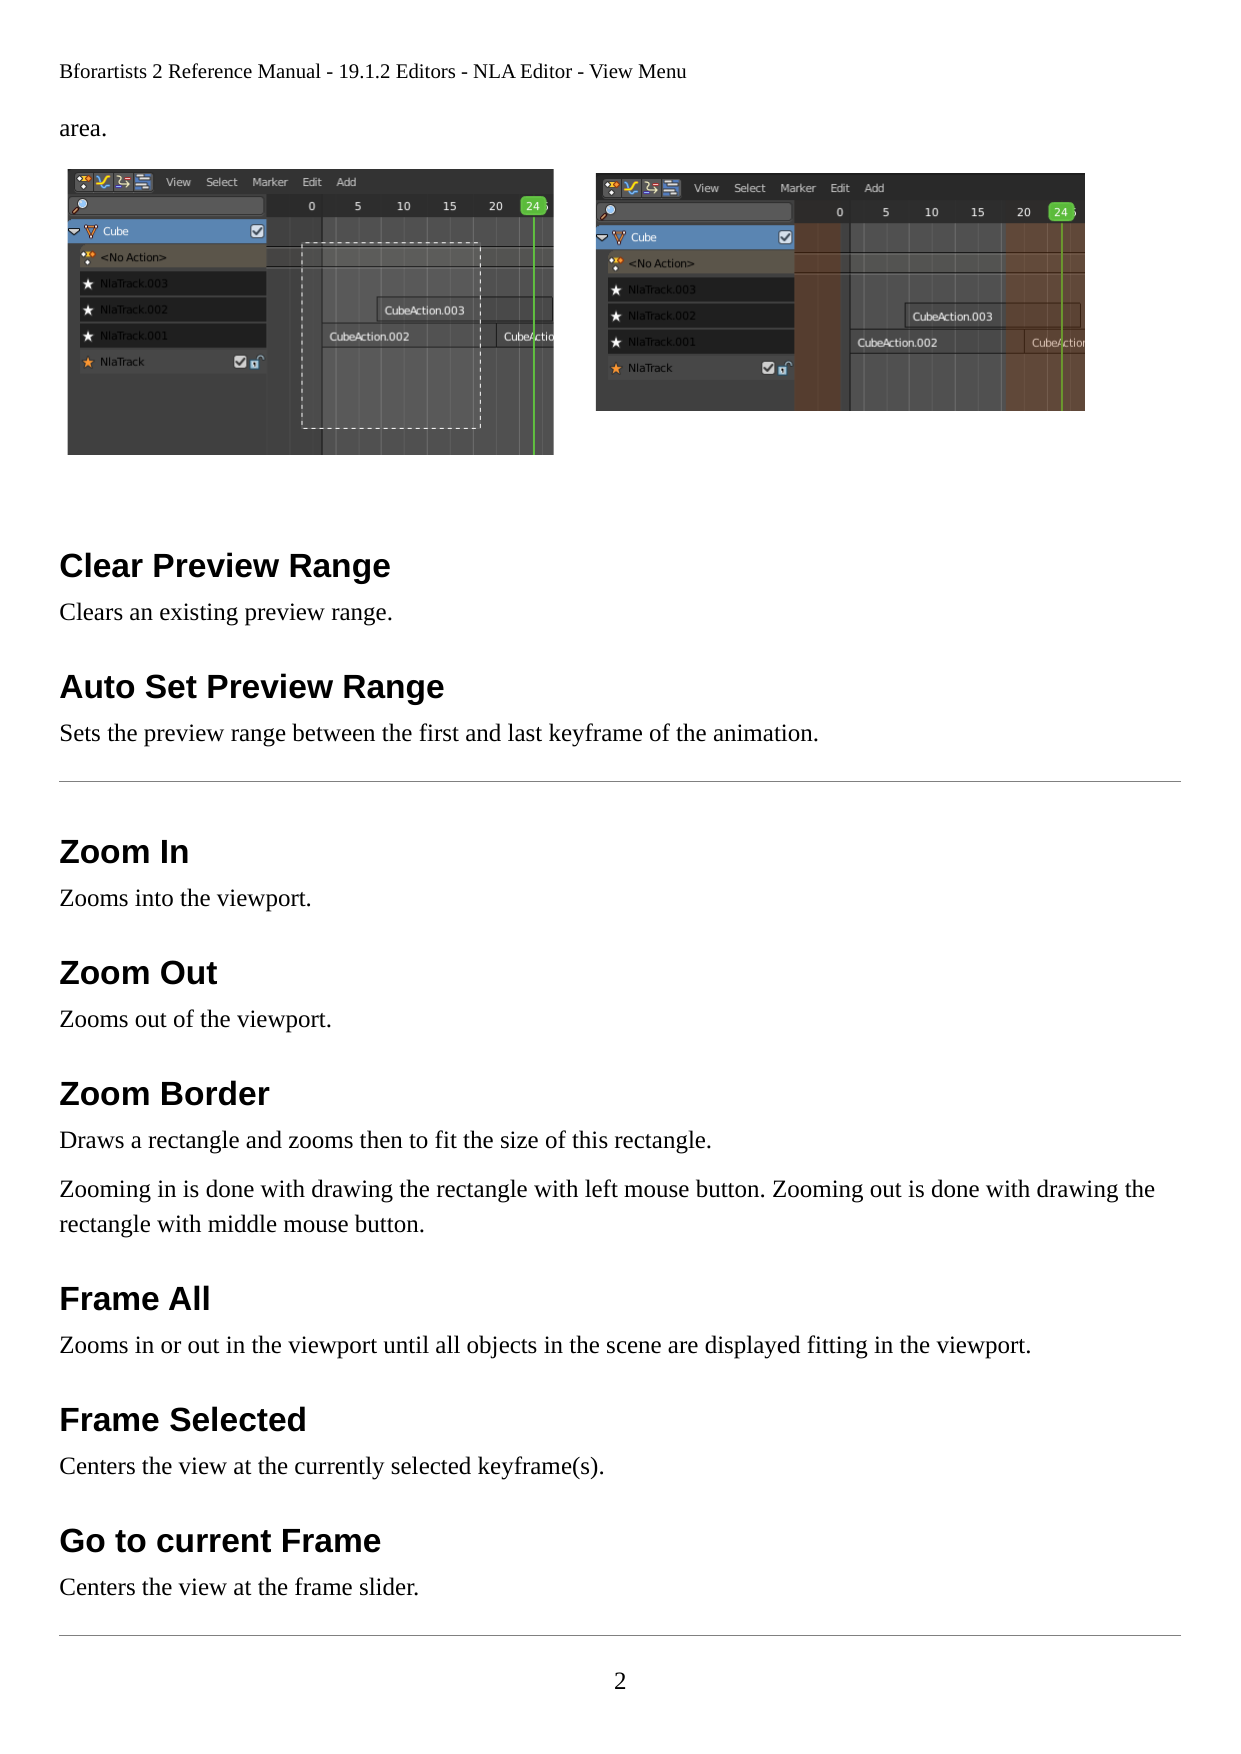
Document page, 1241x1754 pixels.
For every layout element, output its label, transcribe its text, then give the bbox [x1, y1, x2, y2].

text area. [59, 113, 1181, 141]
subtitle Auto Set Preview Range [59, 667, 1181, 705]
text Clears an existing preview range. [59, 597, 1181, 626]
subtitle Zoom Border [59, 1074, 1181, 1113]
text Sets the preview range between the first and last keyframe of the animation. [59, 718, 1181, 747]
text Centers the view at the frame slider. [59, 1572, 1181, 1601]
text Zooms out of the viewport. [59, 1004, 1181, 1033]
text Centers the view at the currently selected keyframe(s). [59, 1451, 1181, 1479]
text Zooms in or out in the viewport until all objects in the scene are displayed fitting in the viewport. [59, 1330, 1181, 1358]
picture [67, 169, 554, 455]
subtitle Zoom Out [59, 953, 1181, 992]
text Draws a rectangle and zooms then to fit the size of this rectangle. [59, 1125, 1181, 1154]
subtitle Frame All [59, 1278, 1181, 1317]
subtitle Frame Selected [59, 1399, 1181, 1438]
subtitle Go to current Frame [59, 1521, 1181, 1559]
text Zooming in is done with drawing the rectangle with left mouse button. Zooming out is done with drawing the rectangle with middle mouse button. [59, 1174, 1181, 1237]
subtitle Zoom In [59, 832, 1181, 871]
text Zooms into the viewport. [59, 883, 1181, 912]
subtitle Clear Preview Range [59, 546, 1181, 584]
picture [595, 173, 1085, 411]
